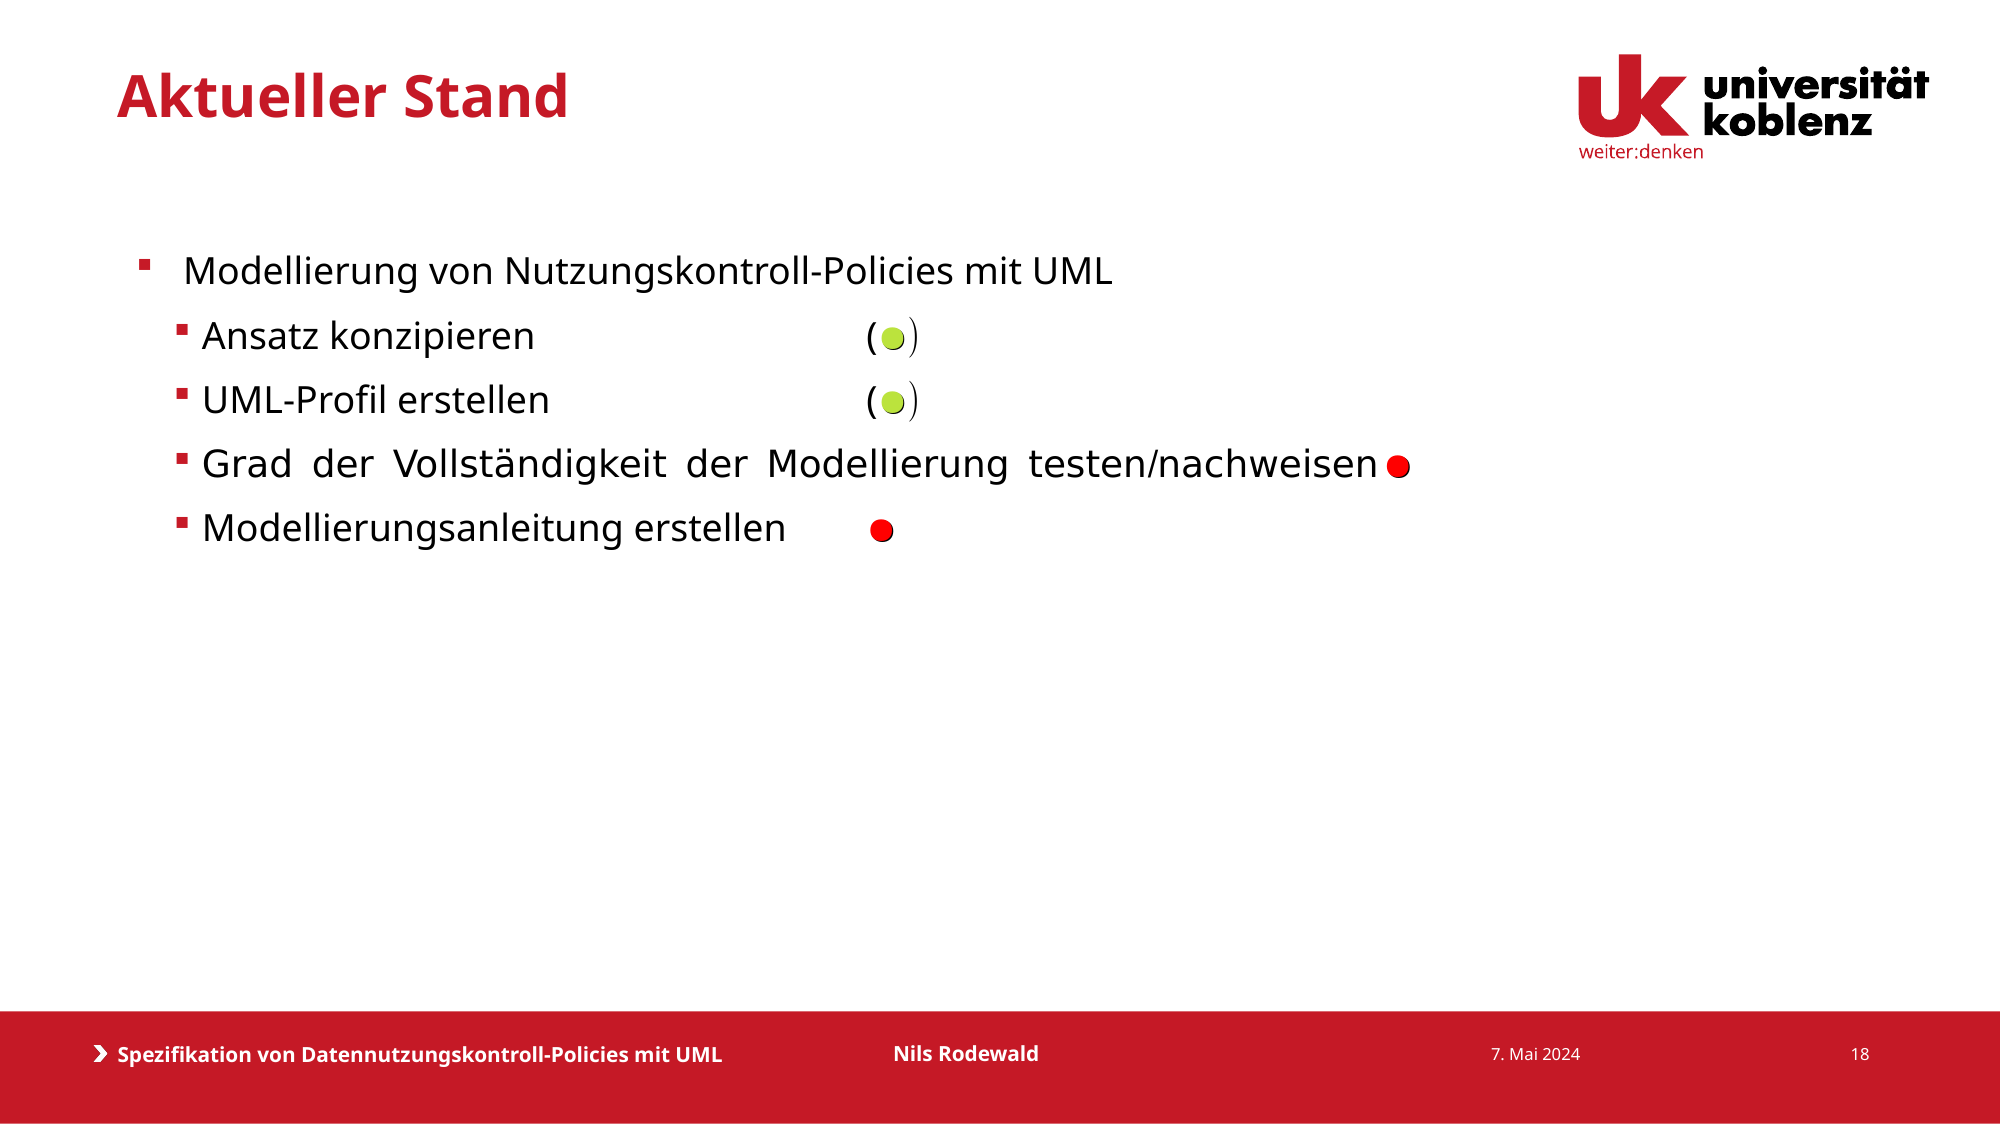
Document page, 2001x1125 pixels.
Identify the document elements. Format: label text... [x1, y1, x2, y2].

title Aktueller Stand [102, 59, 1828, 222]
list Modellierung von Nutzungskontroll-Policies mit UML Ansatz konzipieren (●) UML-Profil erstellen (●) Grad der Vollständigkeit der Modellierung testen/nachweisen ● Modellierungsanleitung erstellen ● [102, 239, 1828, 803]
